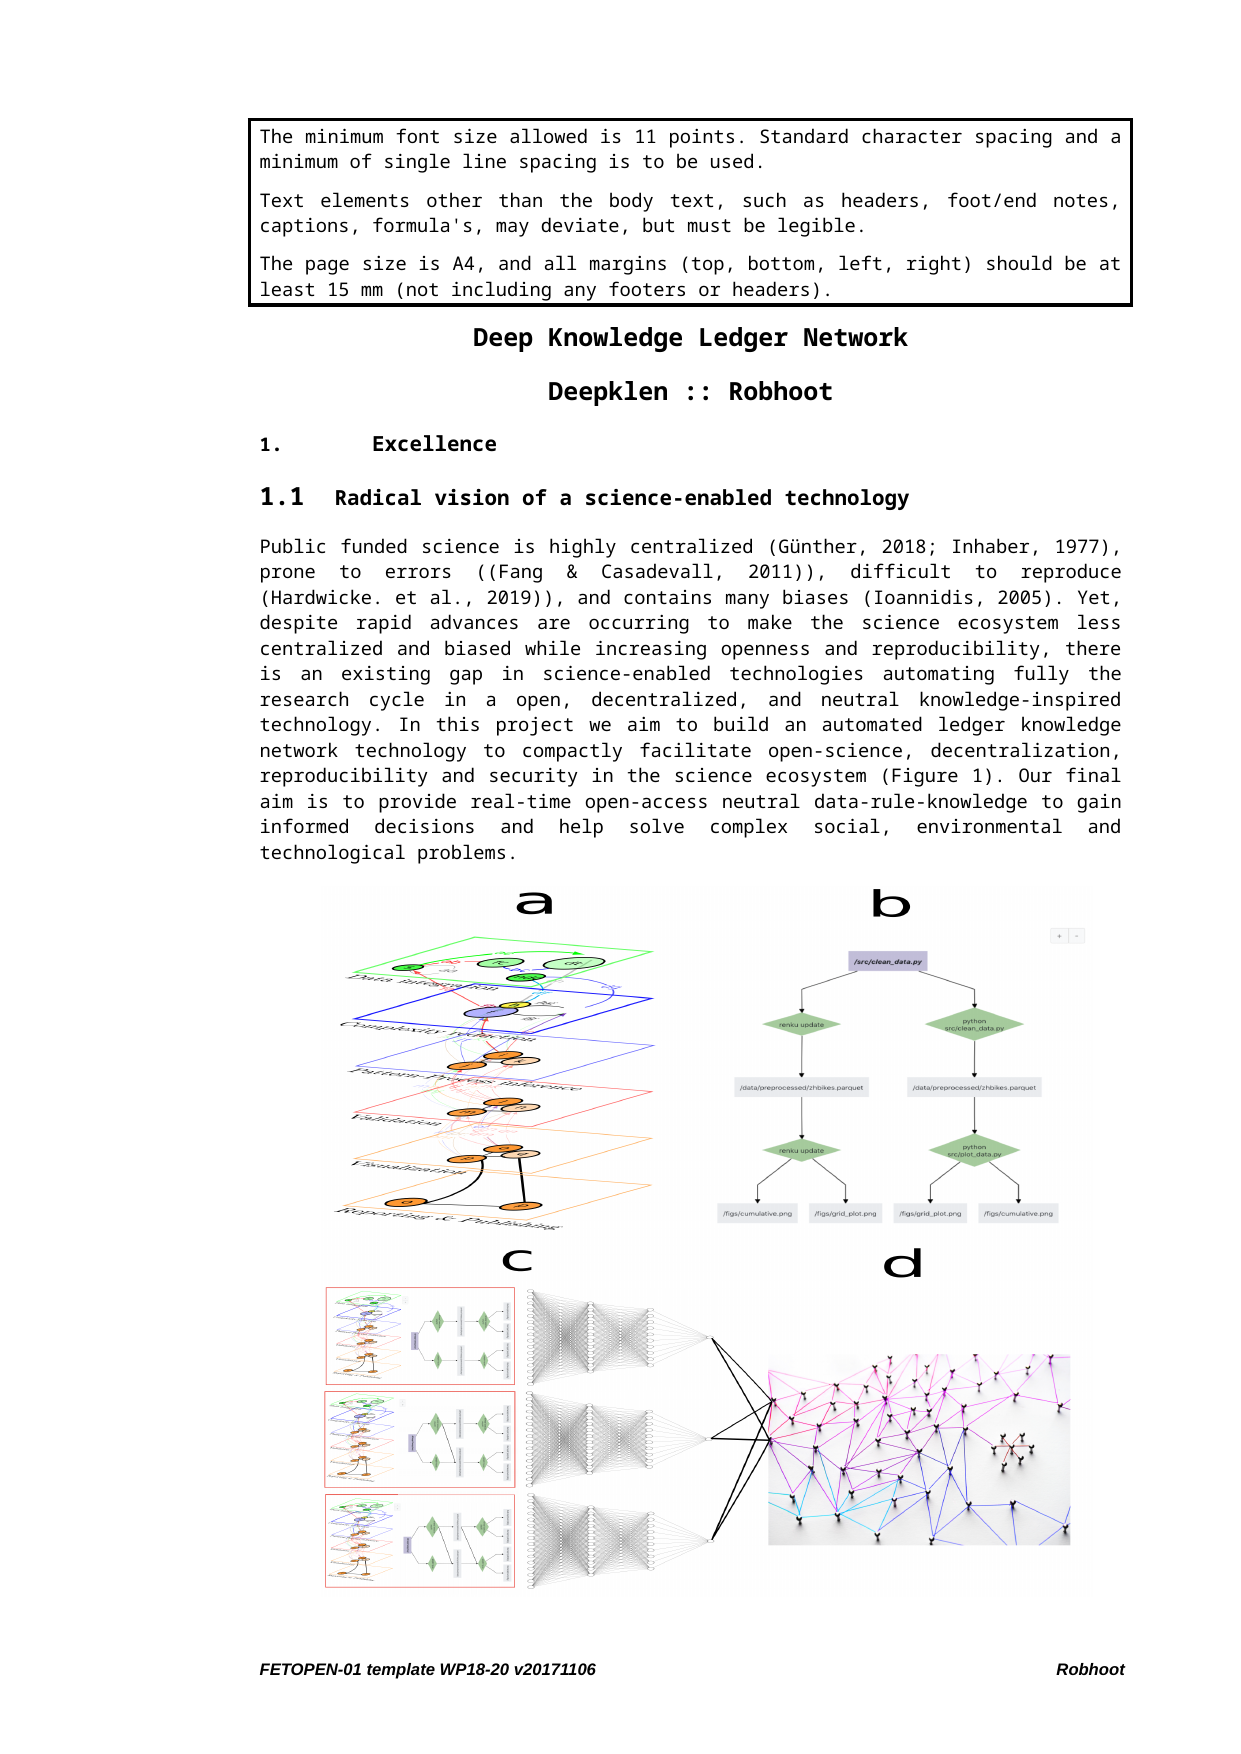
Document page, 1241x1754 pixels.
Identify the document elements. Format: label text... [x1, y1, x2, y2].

text 1. Excellence [259, 429, 1122, 457]
list Radical vision of a science-enabled technology [259, 478, 1122, 512]
text The minimum font size allowed is 11 points. Standard character spacing and a minimum of single line spacing is to be used. [251, 121, 1130, 174]
text Public funded science is highly centralized (Günther, 2018; Inhaber, 1977)⁠⁠, prone to errors ((Fang & Casadevall, 2011)⁠), difficult to reproduce (Hardwicke. et al., 2019)), and contains many biases (Ioannidis, 2005). Yet, despite rapid advances are occurring to make the science ecosystem less centralized and biased while increasing openness and reproducibility, there is an existing gap in science-enabled technologies automating fully the research cycle in a open, decentralized, and neutral knowledge-inspired technology. In this project we aim to build an automated ledger knowledge network technology to compactly facilitate open-science, decentralization, reproducibility and security in the science ecosystem (Figure 1). Our final aim is to provide real-time open-access neutral data-rule-knowledge to gain informed decisions and help solve complex social, environmental and technological problems. [259, 533, 1122, 865]
picture [320, 886, 1094, 1597]
text Deep Knowledge Ledger Network [259, 319, 1122, 353]
text Deepklen :: Robhoot [259, 374, 1122, 408]
text The page size is A4, and all margins (top, bottom, left, right) should be at least 15 mm (not including any footers or headers). [251, 245, 1130, 303]
text Text elements other than the body text, such as headers, foot/end notes, captions, formula's, may deviate, but must be legible. [251, 182, 1130, 238]
